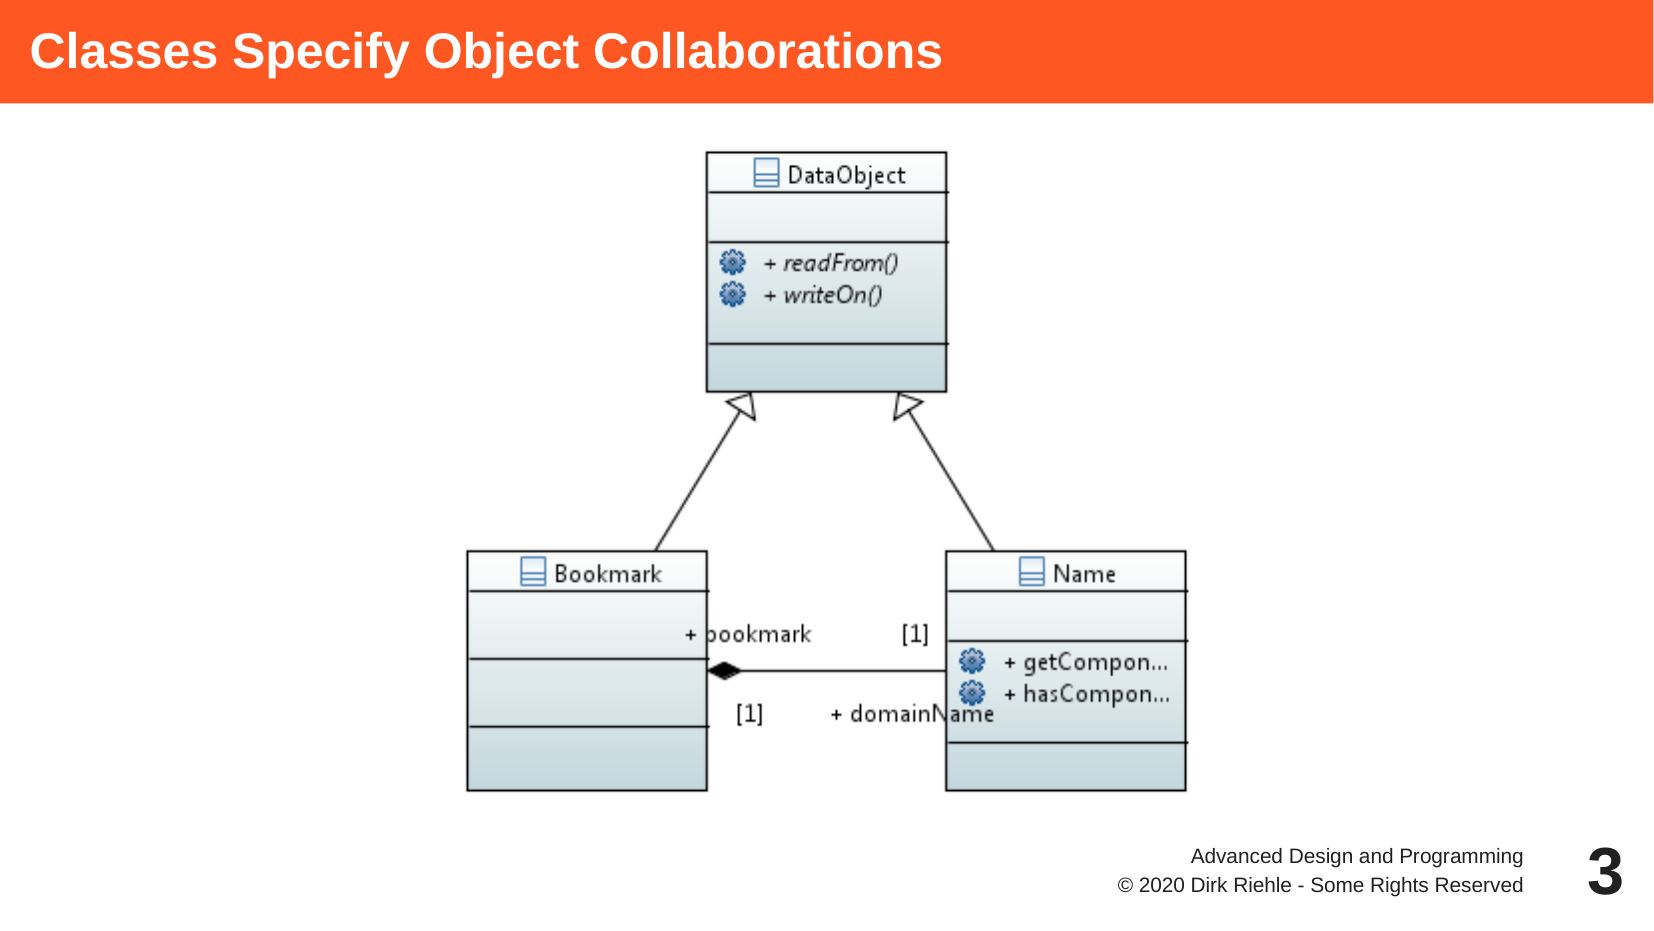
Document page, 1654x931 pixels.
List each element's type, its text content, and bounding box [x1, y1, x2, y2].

picture [447, 132, 1207, 813]
title Classes Specify Object Collaborations [0, 0, 1654, 104]
